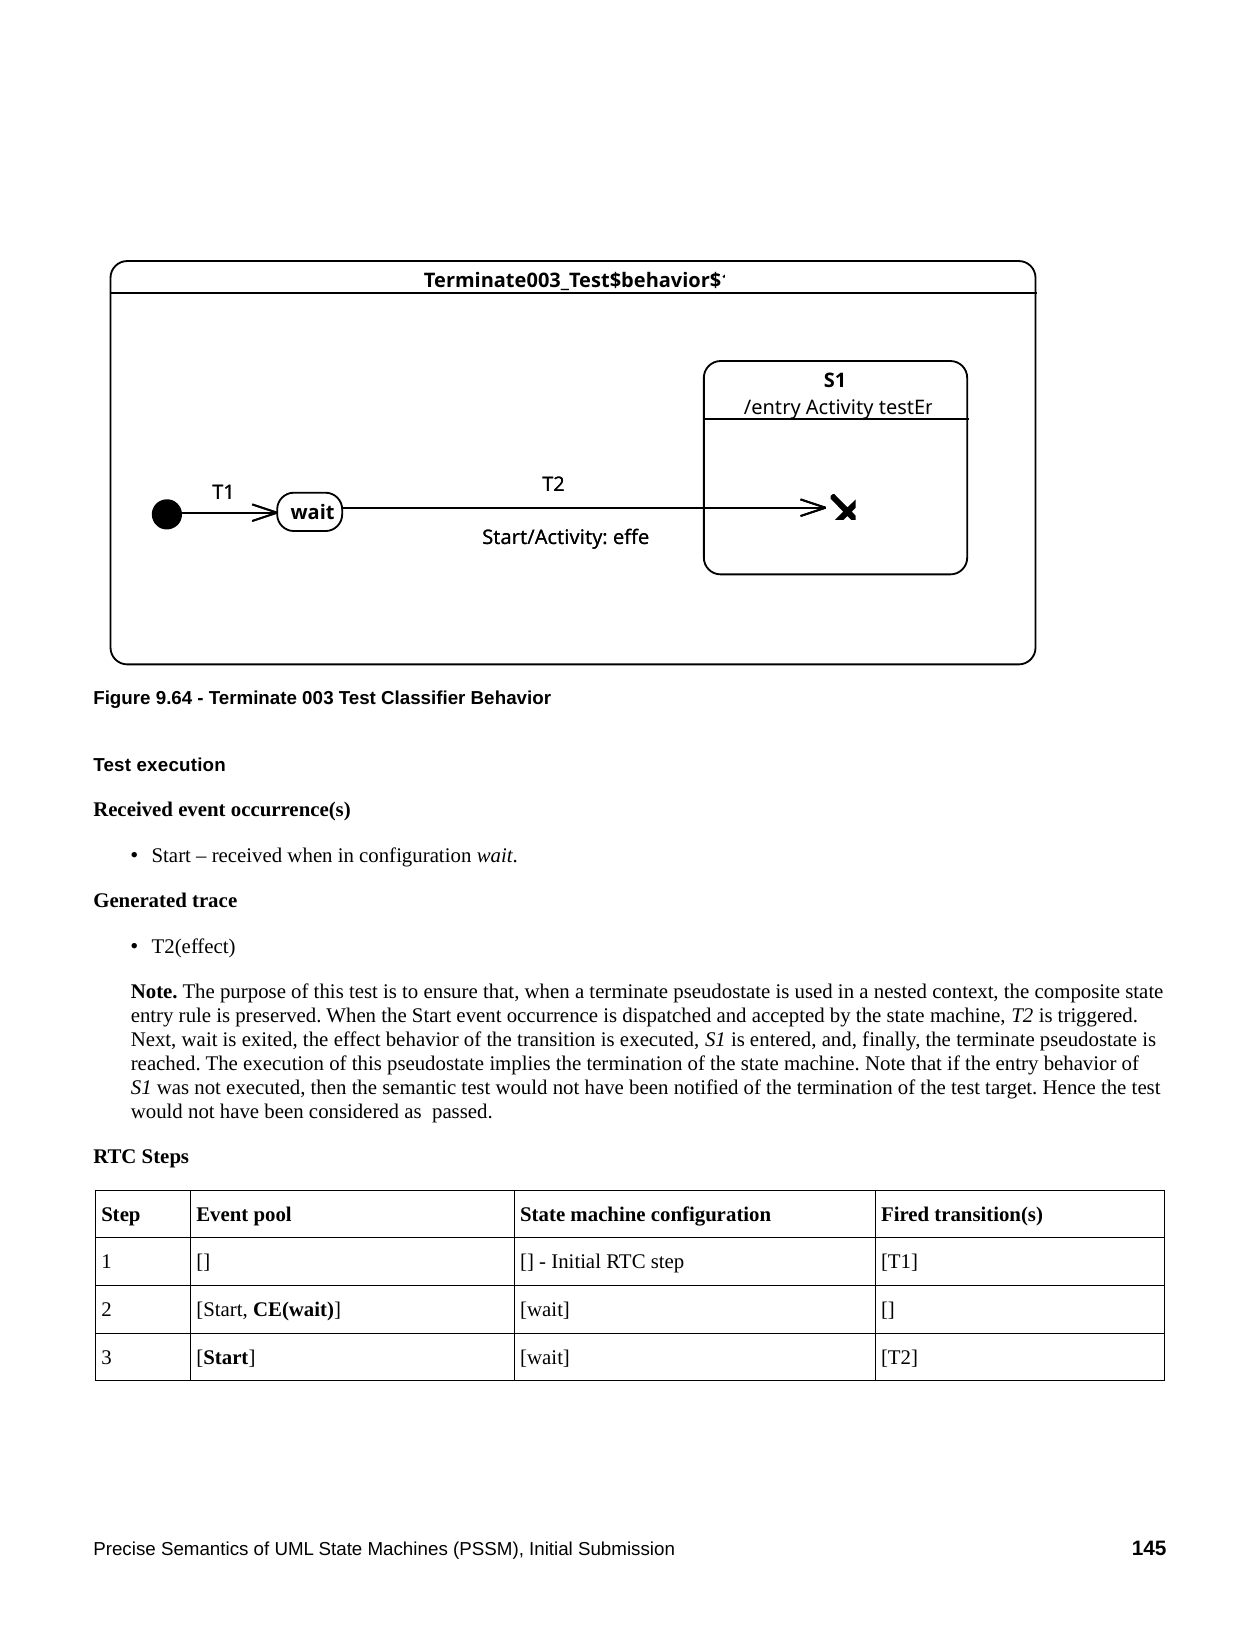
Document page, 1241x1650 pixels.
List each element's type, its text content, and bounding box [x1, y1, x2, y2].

text Received event occurrence(s) [93, 797, 1164, 821]
table_cell 3 [96, 1334, 190, 1380]
table_cell [T1] [876, 1238, 1164, 1285]
table_cell 1 [96, 1238, 190, 1285]
table_cell [Start] [191, 1334, 514, 1380]
text Figure 9.64 - Terminate 003 Test Classifier Behavior [93, 243, 1055, 708]
table_cell [] [876, 1286, 1164, 1333]
text RTC Steps [93, 1144, 1164, 1168]
text Generated trace [93, 888, 1164, 912]
table_cell [] - Initial RTC step [515, 1238, 875, 1285]
table_header State machine configuration [515, 1191, 875, 1237]
table_cell [T2] [876, 1334, 1164, 1380]
table_cell [wait] [515, 1334, 875, 1380]
table_cell [] [191, 1238, 514, 1285]
list T2(effect) [131, 933, 1164, 958]
table_header Step [96, 1191, 190, 1237]
table_cell 2 [96, 1286, 190, 1333]
subtitle Test execution [93, 754, 1164, 776]
table_cell [wait] [515, 1286, 875, 1333]
table_cell [Start, CE(wait)] [191, 1286, 514, 1333]
text Note. The purpose of this test is to ensure that, when a terminate pseudostate is used in a nested context, the composite state entry rule is preserved. When the Start event occurrence is dispatched and accepted by the state machine, T2 is triggered. Next, wait is exited, the effect behavior of the transition is executed, S1 is entered, and, finally, the terminate pseudostate is reached. The execution of this pseudostate implies the termination of the state machine. Note that if the entry behavior of S1 was not executed, then the semantic test would not have been notified of the termination of the test target. Hence the test would not have been considered as passed. [131, 979, 1164, 1123]
list Start – received when in configuration wait. [131, 842, 1164, 867]
table_header Fired transition(s) [876, 1191, 1164, 1237]
table_header Event pool [191, 1191, 514, 1237]
